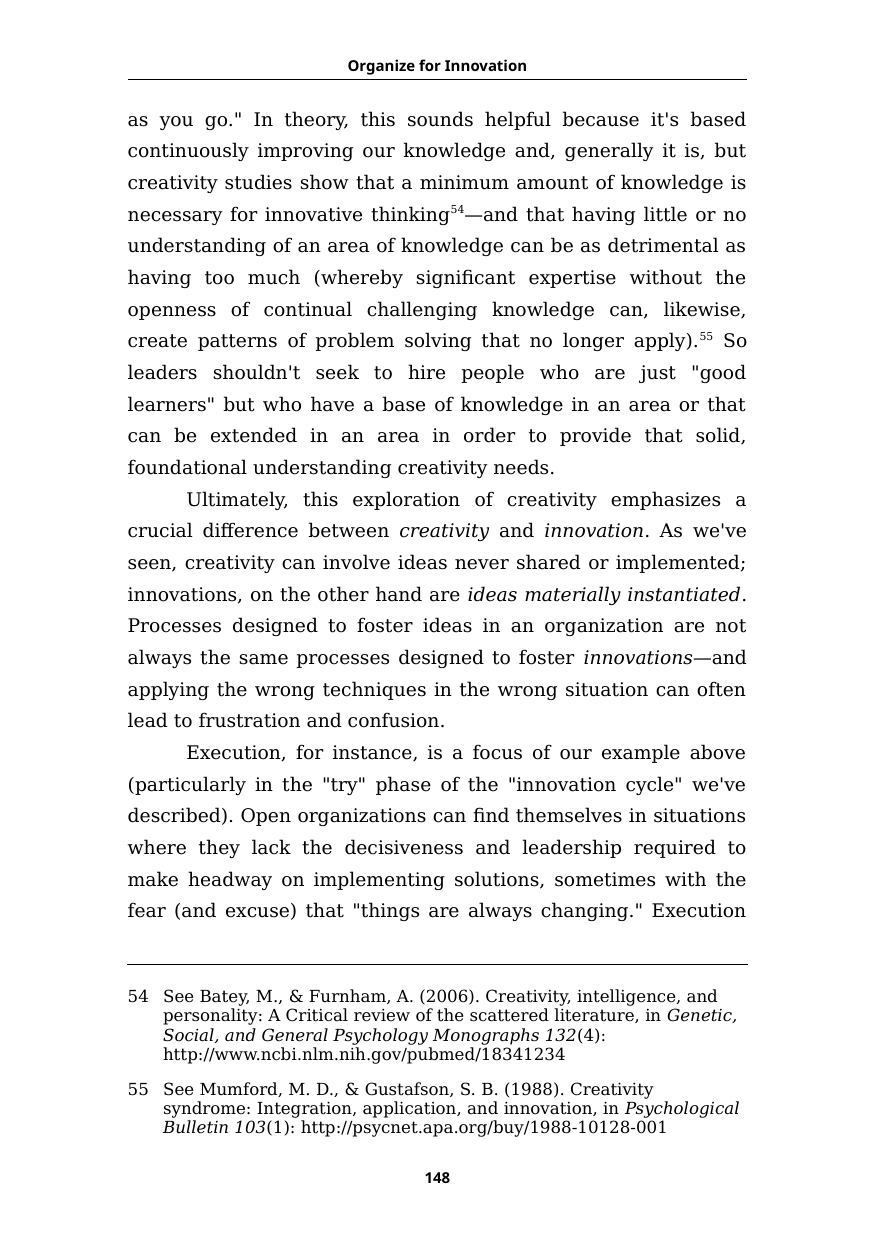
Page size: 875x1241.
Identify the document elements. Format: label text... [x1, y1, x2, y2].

text See Batey, M., & Furnham, A. (2006). Creativity, intelligence, and personality: A Critical review of the scattered literature, in Genetic, Social, and General Psychology Monographs 132(4): http://www.ncbi.nlm.nih.gov/pubmed/18341234 [127, 987, 747, 1064]
text See Mumford, M. D., & Gustafson, S. B. (1988). Creativity syndrome: Integration, application, and innovation, in Psychological Bulletin 103(1): http://psycnet.apa.org/buy/1988-10128-001 [127, 1079, 747, 1138]
text Ultimately, this exploration of creativity emphasizes a crucial difference between creativity and innovation. As we've seen, creativity can involve ideas never shared or implemented; innovations, on the other hand are ideas materially instantiated. Processes designed to foster ideas in an organization are not always the same processes designed to foster innovations—and applying the wrong techniques in the wrong situation can often lead to frustration and confusion. [127, 489, 747, 732]
text Execution, for instance, is a focus of our example above (particularly in the "try" phase of the "innovation cycle" we've described). Open organizations can find themselves in situations where they lack the decisiveness and leadership required to make headway on implementing solutions, sometimes with the fear (and excuse) that "things are always changing." Execution [127, 742, 747, 922]
text as you go." In theory, this sounds helpful because it's based continuously improving our knowledge and, generally it is, but creativity studies show that a minimum amount of knowledge is necessary for innovative thinking—and that having little or no understanding of an area of knowledge can be as detrimental as having too much (whereby significant expertise without the openness of continual challenging knowledge can, likewise, create patterns of problem solving that no longer apply). So leaders shouldn't seek to hire people who are just "good learners" but who have a base of knowledge in an area or that can be extended in an area in order to provide that solid, foundational understanding creativity needs. [127, 109, 747, 479]
